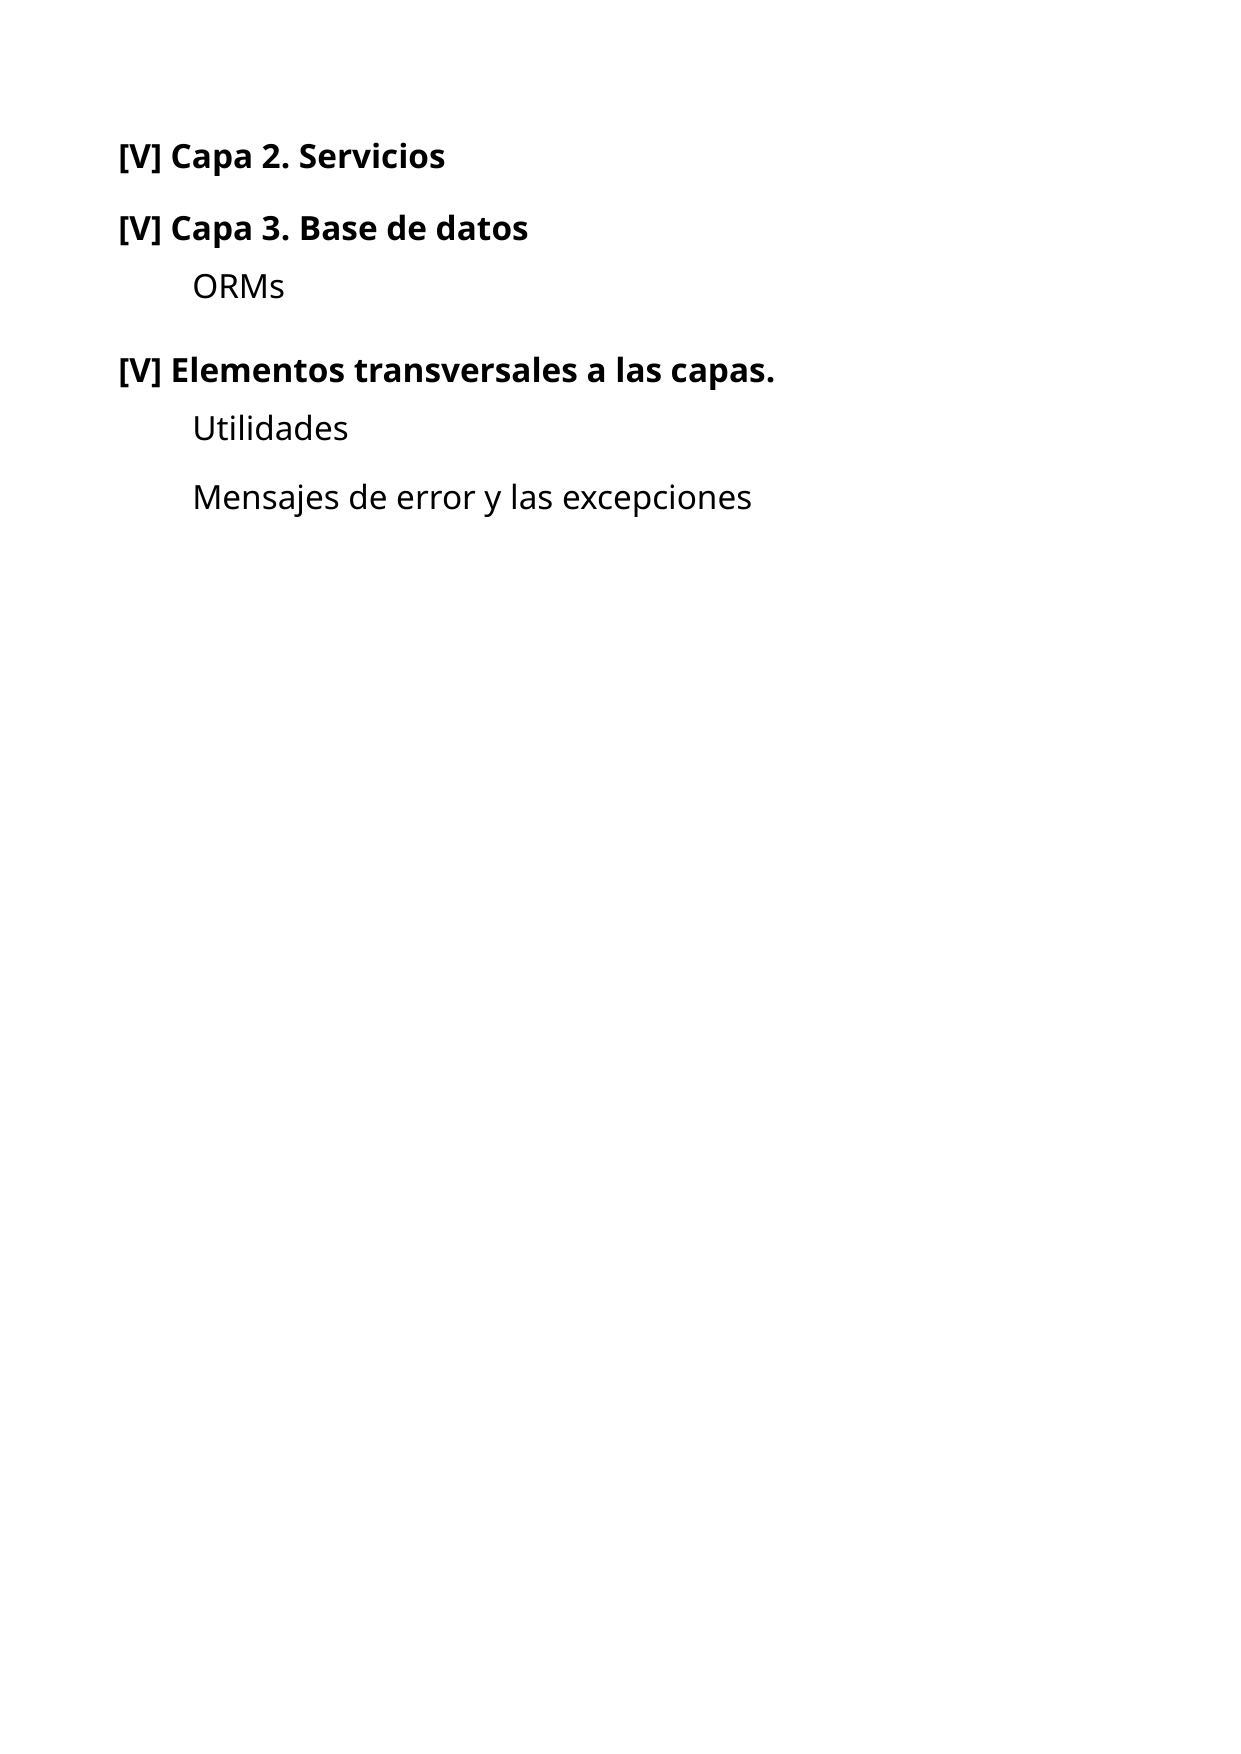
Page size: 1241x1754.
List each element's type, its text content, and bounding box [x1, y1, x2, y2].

subtitle [V] Capa 3. Base de datos [118, 205, 1122, 251]
text ORMs [118, 263, 1122, 308]
subtitle [V] Elementos transversales a las capas. [118, 347, 1122, 392]
text Mensajes de error y las excepciones [118, 474, 1122, 519]
text Utilidades [118, 405, 1122, 450]
subtitle [V] Capa 2. Servicios [118, 133, 1122, 178]
